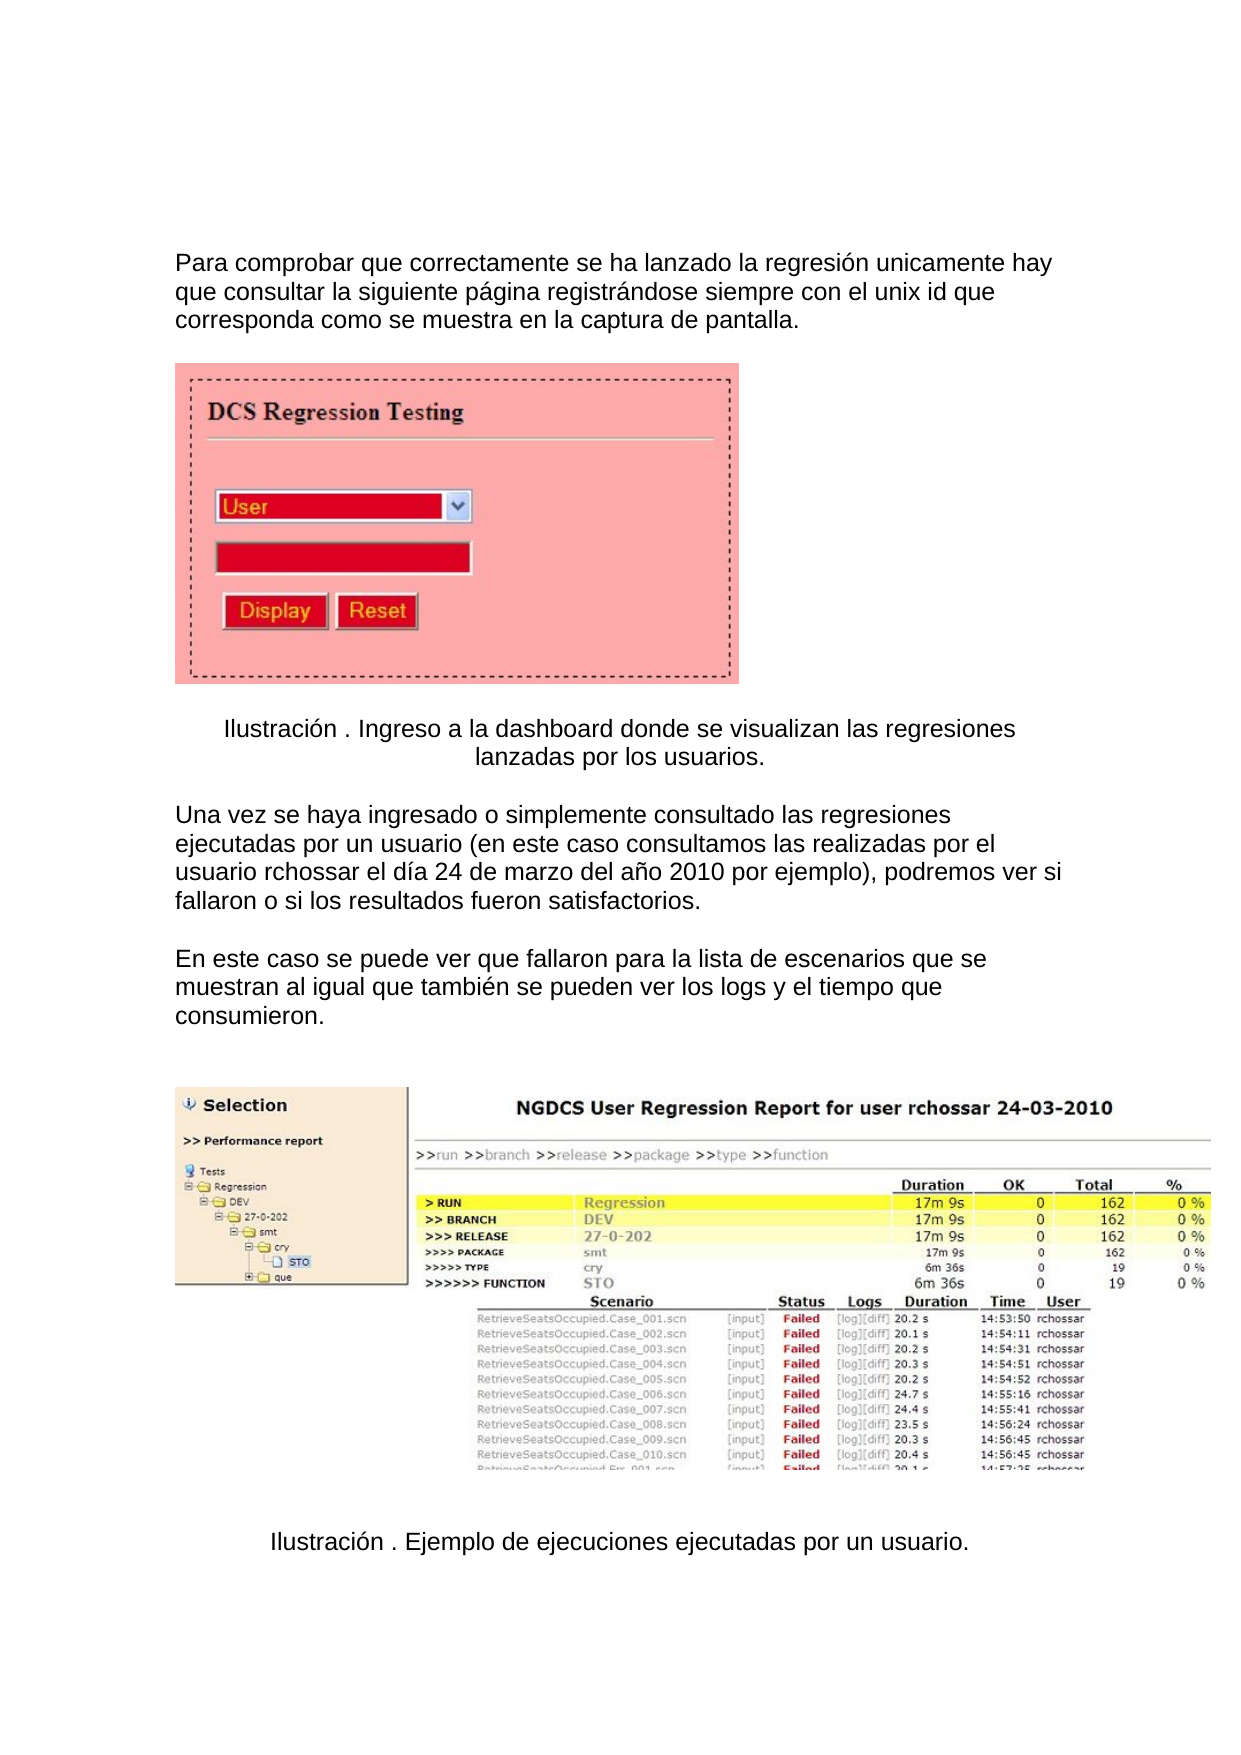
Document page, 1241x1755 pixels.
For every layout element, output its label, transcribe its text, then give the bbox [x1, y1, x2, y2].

text Ilustración . Ingreso a la dashboard donde se visualizan las regresiones lanzadas por los usuarios. [175, 714, 1065, 771]
picture [175, 1087, 1211, 1470]
text Ilustración . Ejemplo de ejecuciones ejecutadas por un usuario. [175, 1527, 1065, 1556]
text Para comprobar que correctamente se ha lanzado la regresión unicamente hay que consultar la siguiente página registrándose siempre con el unix id que corresponda como se muestra en la captura de pantalla. [175, 248, 1065, 334]
text Una vez se haya ingresado o simplemente consultado las regresiones ejecutadas por un usuario (en este caso consultamos las realizadas por el usuario rchossar el día 24 de marzo del año 2010 por ejemplo), podremos ver si fallaron o si los resultados fueron satisfactorios. [175, 800, 1065, 915]
text En este caso se puede ver que fallaron para la lista de escenarios que se muestran al igual que también se pueden ver los logs y el tiempo que consumieron. [175, 944, 1065, 1030]
picture [175, 363, 739, 684]
